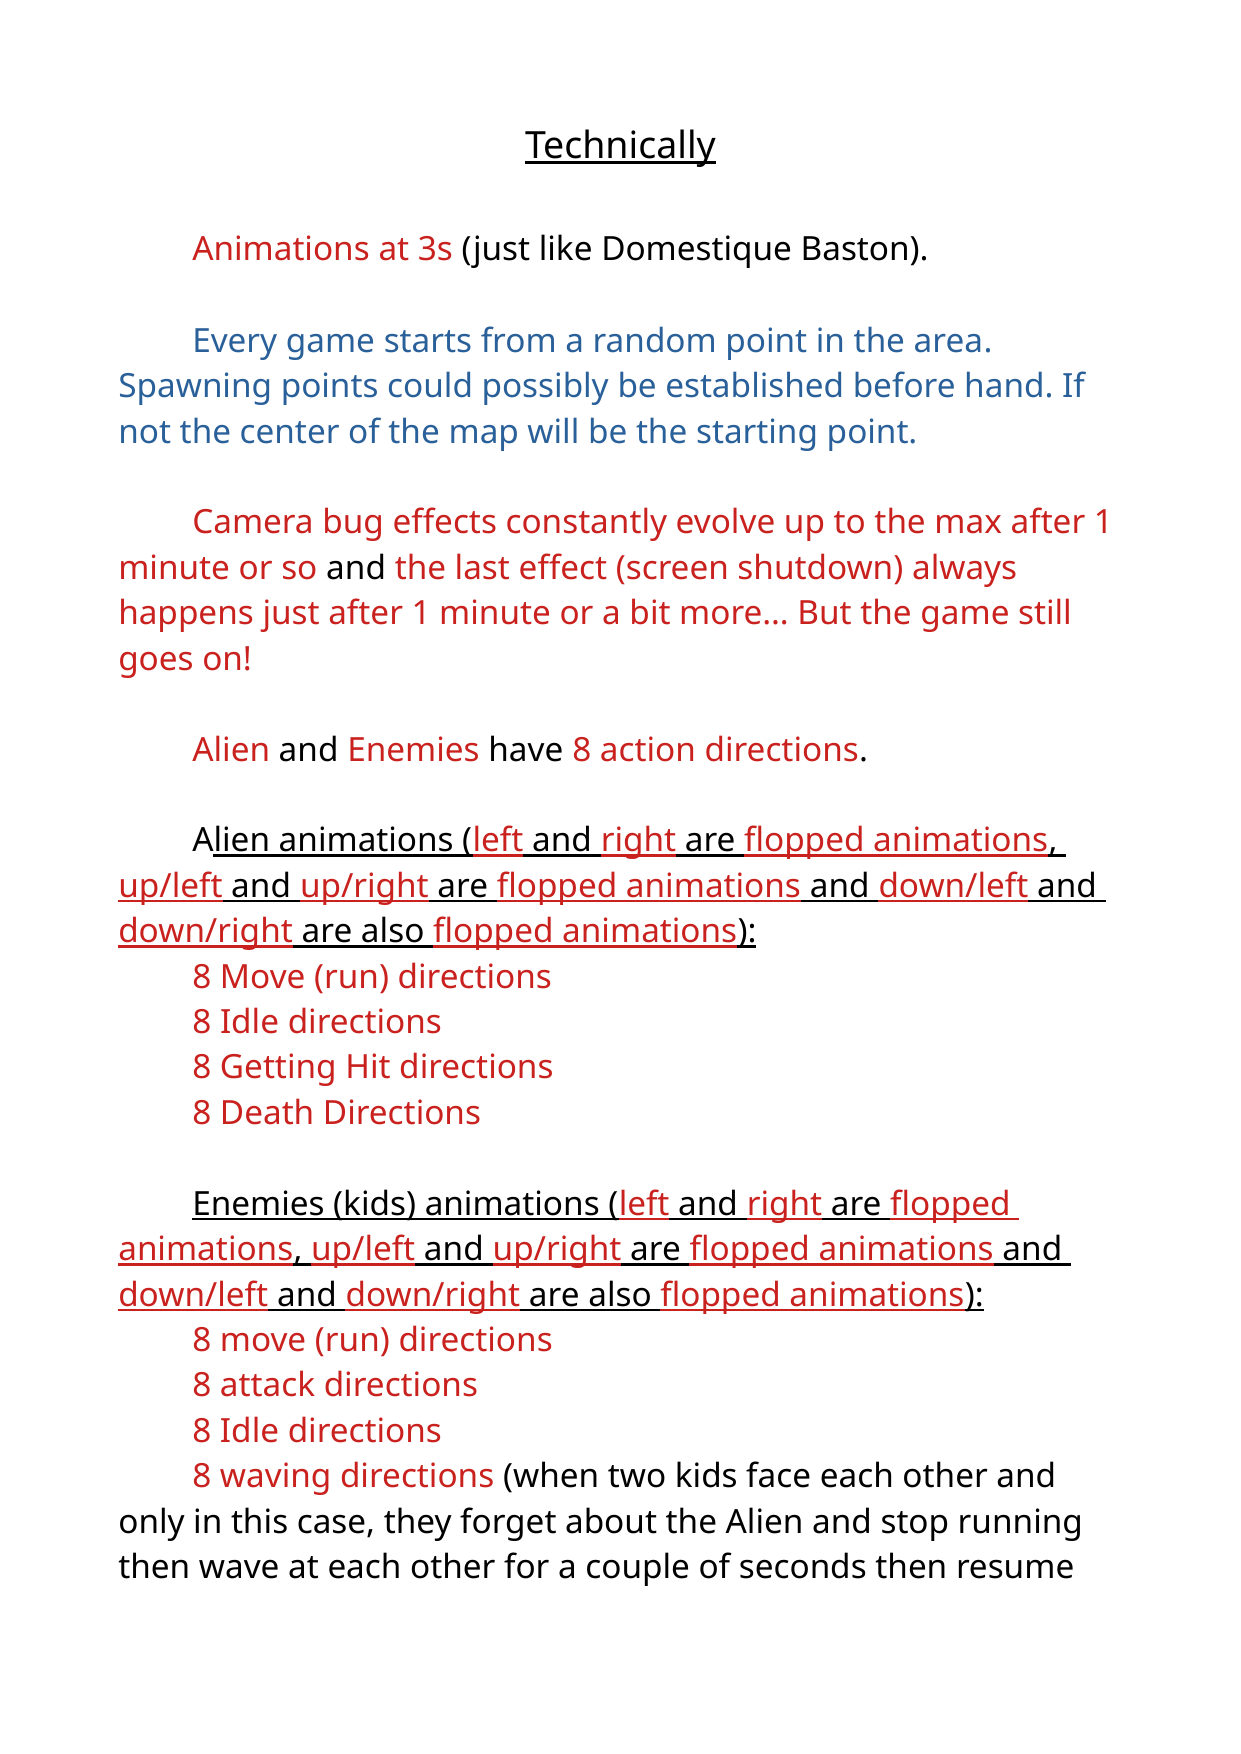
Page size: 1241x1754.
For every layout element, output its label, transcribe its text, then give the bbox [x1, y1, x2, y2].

text 8 waving directions (when two kids face each other and only in this case, they forget about the Alien and stop running then wave at each other for a couple of seconds then resume [118, 1452, 1122, 1588]
text Every game starts from a random point in the area. Spawning points could possibly be established before hand. If not the center of the map will be the starting point. [118, 317, 1122, 453]
text Enemies (kids) animations (left and right are flopped animations, up/left and up/right are flopped animations and down/left and down/right are also flopped animations): [118, 1179, 1122, 1316]
text Alien and Enemies have 8 action directions. [118, 725, 1122, 771]
text Technically [118, 118, 1122, 169]
text 8 Idle directions [118, 998, 1122, 1043]
text Alien animations (left and right are flopped animations, up/left and up/right are flopped animations and down/left and down/right are also flopped animations): [118, 816, 1122, 952]
text 8 Getting Hit directions [118, 1043, 1122, 1089]
text 8 Idle directions [118, 1407, 1122, 1452]
text 8 attack directions [118, 1361, 1122, 1407]
text Animations at 3s (just like Domestique Baston). [118, 220, 1122, 271]
text Camera bug effects constantly evolve up to the max after 1 minute or so and the last effect (screen shutdown) always happens just after 1 minute or a bit more… But the game still goes on! [118, 498, 1122, 680]
text 8 Death Directions [118, 1089, 1122, 1134]
text 8 move (run) directions [118, 1316, 1122, 1361]
text 8 Move (run) directions [118, 952, 1122, 998]
